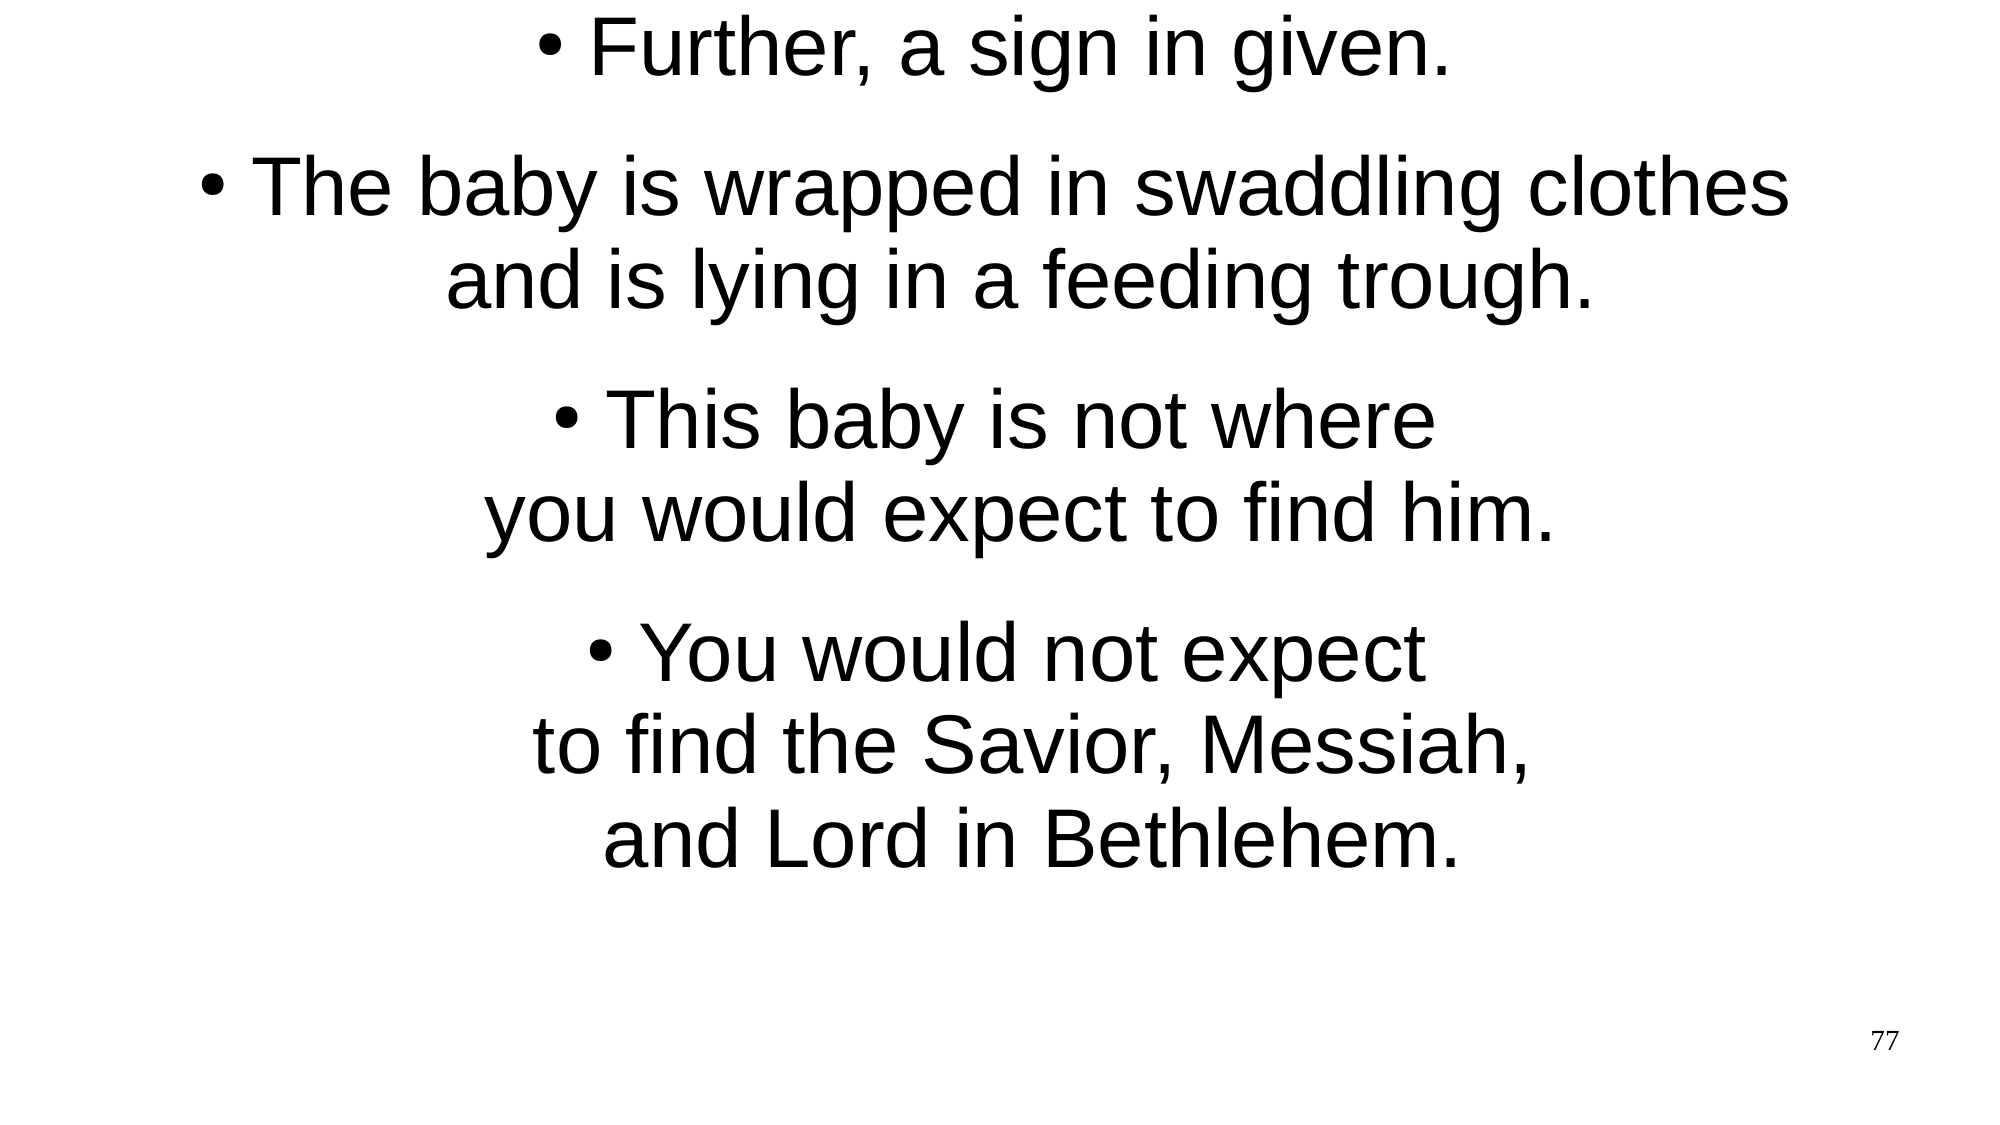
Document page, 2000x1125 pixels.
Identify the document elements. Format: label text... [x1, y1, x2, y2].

list Further, a sign in given. The baby is wrapped in swaddling clothes and is lying in a feeding trough. This baby is not where you would expect to find him. You would not expect to find the Savior, Messiah, and Lord in Bethlehem. [0, 0, 1996, 1123]
